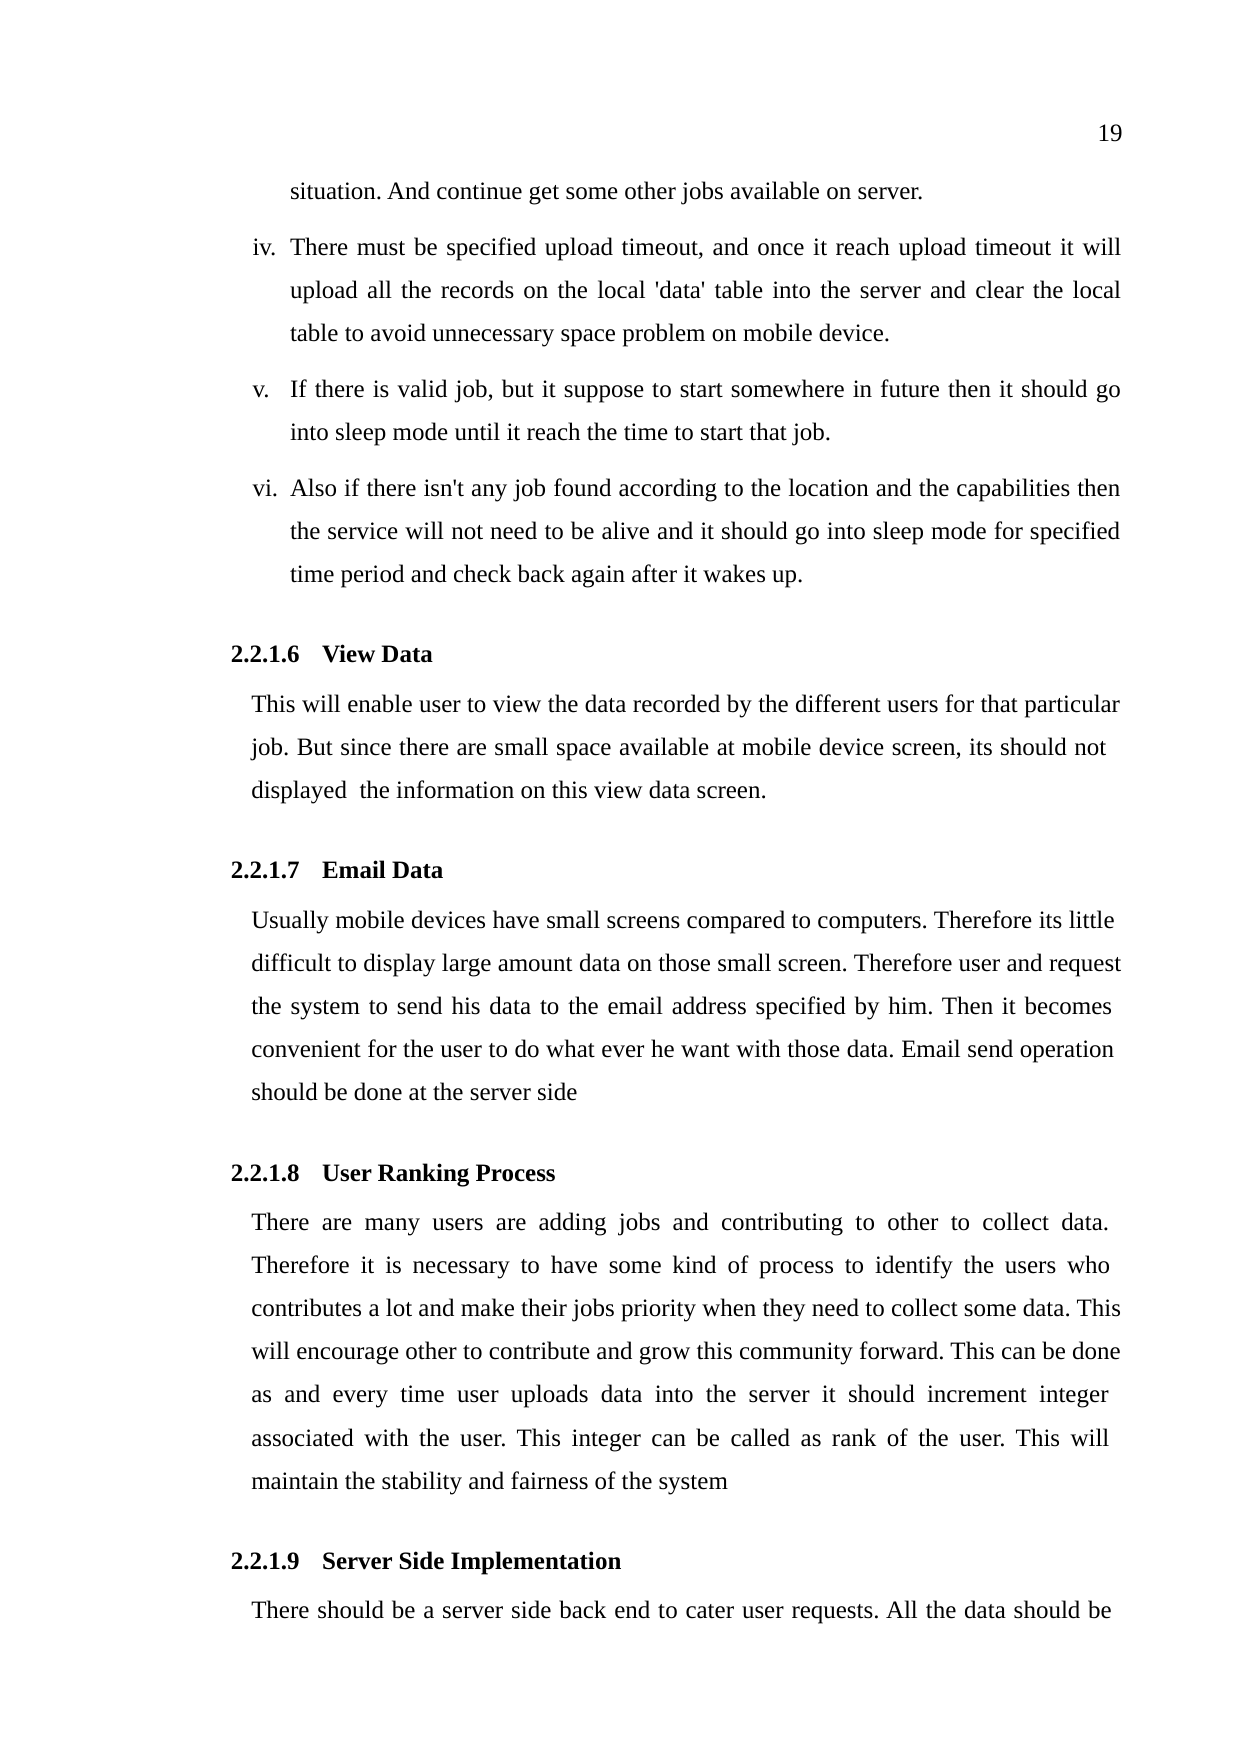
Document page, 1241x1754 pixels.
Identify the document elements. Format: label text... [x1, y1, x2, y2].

subtitle Server Side Implementation [224, 1546, 1122, 1575]
list There must be specified upload timeout, and once it reach upload timeout it will upload all the records on the local 'data' table into the server and clear the local table to avoid unnecessary space problem on mobile device. [252, 232, 1122, 347]
text Usually mobile devices have small screens compared to computers. Therefore its little difficult to display large amount data on those small screen. Therefore user and request the system to send his data to the email address specified by him. Then it becomes convenient for the user to do what ever he want with those data. Email send operation should be done at the server side [177, 905, 1122, 1106]
list If there is valid job, but it suppose to start somewhere in future then it should go into sleep mode until it reach the time to start that job. [252, 374, 1122, 446]
text There are many users are adding jobs and contributing to other to collect data. Therefore it is necessary to have some kind of process to identify the users who contributes a lot and make their jobs priority when they need to collect some data. This will encourage other to contribute and grow this community forward. This can be done as and every time user uploads data into the server it should increment integer associated with the user. This integer can be called as rank of the user. This will maintain the stability and fairness of the system [177, 1207, 1122, 1494]
text This will enable user to view the data recorded by the different users for that particular job. But since there are small space available at mobile device screen, its should not displayed the information on this view data screen. [177, 689, 1122, 804]
subtitle User Ranking Process [224, 1158, 1122, 1186]
list Also if there isn't any job found according to the location and the capabilities then the service will not need to be alive and it should go into sleep mode for specified time period and check back again after it wakes up. [252, 473, 1122, 588]
text There should be a server side back end to cater user requests. All the data should be [177, 1596, 1122, 1624]
subtitle View Data [224, 639, 1122, 668]
subtitle Email Data [224, 855, 1122, 884]
list situation. And continue get some other jobs available on server. [252, 176, 1122, 205]
